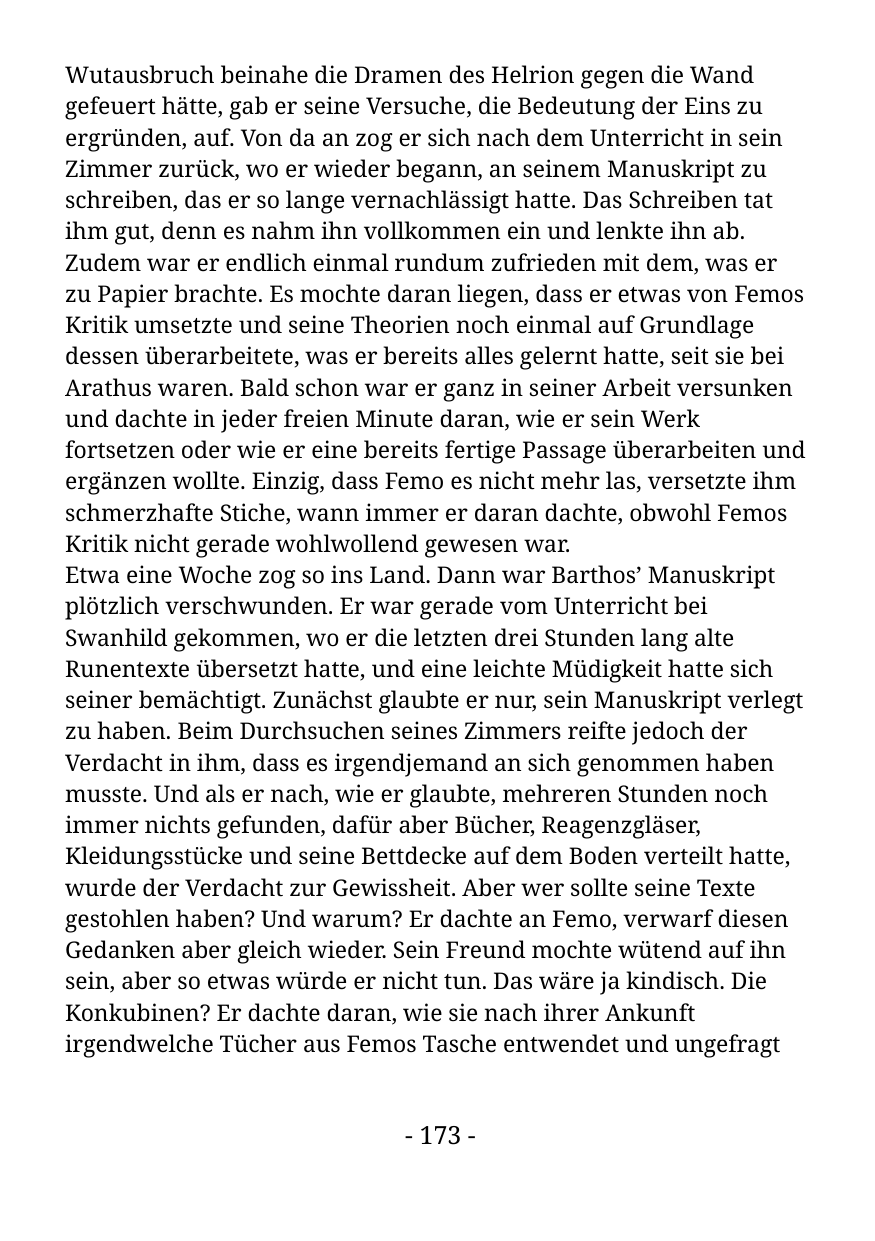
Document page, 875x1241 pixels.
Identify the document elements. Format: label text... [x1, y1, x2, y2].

text Wutausbruch beinahe die Dramen des Helrion gegen die Wand gefeuert hätte, gab er seine Versuche, die Bedeutung der Eins zu ergründen, auf. Von da an zog er sich nach dem Unterricht in sein Zimmer zurück, wo er wieder begann, an seinem Manuskript zu schreiben, das er so lange vernachlässigt hatte. Das Schreiben tat ihm gut, denn es nahm ihn vollkommen ein und lenkte ihn ab. Zudem war er endlich einmal rundum zufrieden mit dem, was er zu Papier brachte. Es mochte daran liegen, dass er etwas von Femos Kritik umsetzte und seine Theorien noch einmal auf Grundlage dessen überarbeitete, was er bereits alles gelernt hatte, seit sie bei Arathus waren. Bald schon war er ganz in seiner Arbeit versunken und dachte in jeder freien Minute daran, wie er sein Werk fortsetzen oder wie er eine bereits fertige Passage überarbeiten und ergänzen wollte. Einzig, dass Femo es nicht mehr las, versetzte ihm schmerzhafte Stiche, wann immer er daran dachte, obwohl Femos Kritik nicht gerade wohlwollend gewesen war. Etwa eine Woche zog so ins Land. Dann war Barthos’ Manuskript plötzlich verschwunden. Er war gerade vom Unterricht bei Swanhild gekommen, wo er die letzten drei Stunden lang alte Runentexte übersetzt hatte, und eine leichte Müdigkeit hatte sich seiner bemächtigt. Zunächst glaubte er nur, sein Manuskript verlegt zu haben. Beim Durchsuchen seines Zimmers reifte jedoch der Verdacht in ihm, dass es irgendjemand an sich genommen haben musste. Und als er nach, wie er glaubte, mehreren Stunden noch immer nichts gefunden, dafür aber Bücher, Reagenzgläser, Kleidungsstücke und seine Bettdecke auf dem Boden verteilt hatte, wurde der Verdacht zur Gewissheit. Aber wer sollte seine Texte gestohlen haben? Und warum? Er dachte an Femo, verwarf diesen Gedanken aber gleich wieder. Sein Freund mochte wütend auf ihn sein, aber so etwas würde er nicht tun. Das wäre ja kindisch. Die Konkubinen? Er dachte daran, wie sie nach ihrer Ankunft irgendwelche Tücher aus Femos Tasche entwendet und ungefragt [65, 59, 809, 1059]
